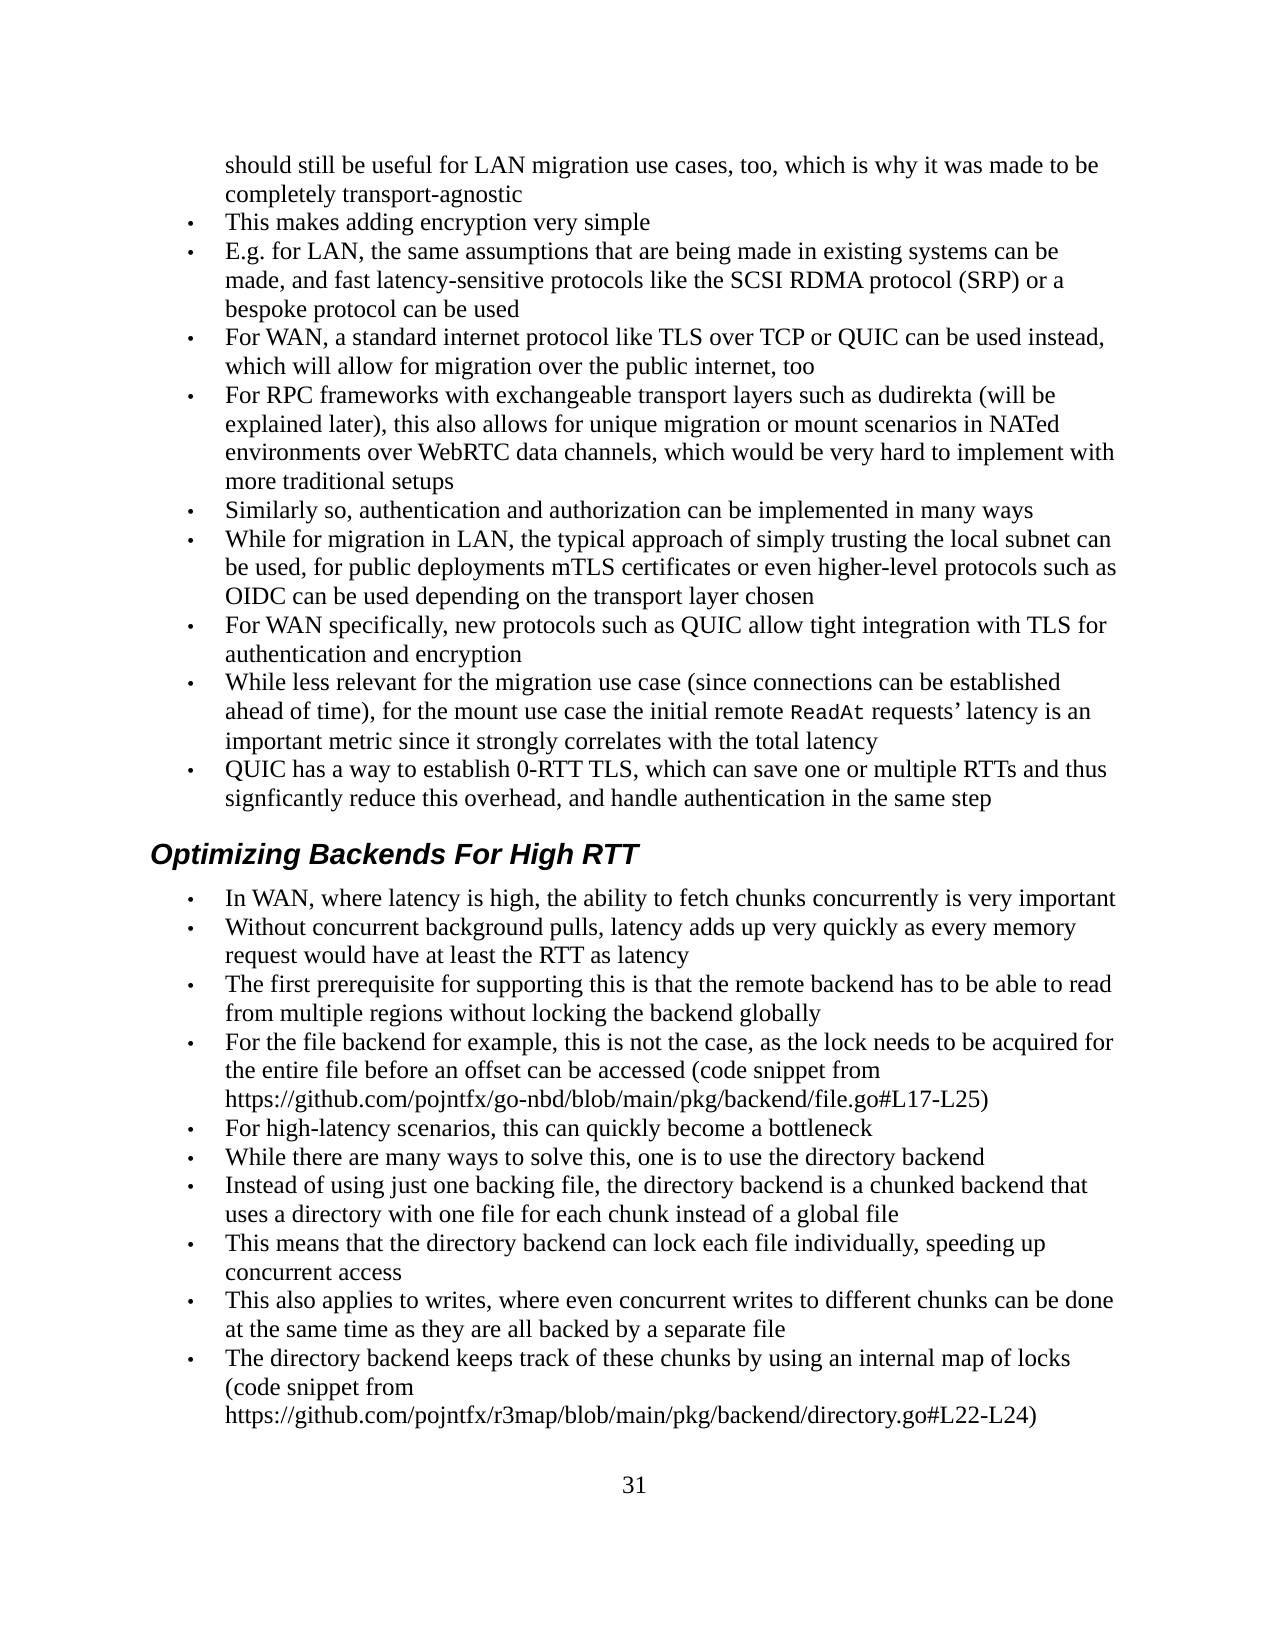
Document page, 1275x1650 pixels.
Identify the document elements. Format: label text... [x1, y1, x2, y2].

subtitle Optimizing Backends For High RTT [150, 837, 1125, 871]
list For RPC frameworks with exchangeable transport layers such as dudirekta (will be explained later), this also allows for unique migration or mount scenarios in NATed environments over WebRTC data channels, which would be very hard to implement with more traditional setups [187, 380, 1125, 495]
list For high-latency scenarios, this can quickly become a bottleneck [187, 1113, 1125, 1142]
list Instead of using just one backing file, the directory backend is a chunked backend that uses a directory with one file for each chunk instead of a global file [187, 1171, 1125, 1228]
list While there are many ways to solve this, one is to use the directory backend [187, 1142, 1125, 1171]
list This makes adding encryption very simple [187, 207, 1125, 236]
list The directory backend keeps track of these chunks by using an internal map of locks (code snippet from https://github.com/pojntfx/r3map/blob/main/pkg/backend/directory.go#L22-L24) [187, 1343, 1125, 1429]
list For WAN specifically, new protocols such as QUIC allow tight integration with TLS for authentication and encryption [187, 610, 1125, 667]
list E.g. for LAN, the same assumptions that are being made in existing systems can be made, and fast latency-sensitive protocols like the SCSI RDMA protocol (SRP) or a bespoke protocol can be used [187, 236, 1125, 322]
list While for migration in LAN, the typical approach of simply trusting the local subnet can be used, for public deployments mTLS certificates or even higher-level protocols such as OIDC can be used depending on the transport layer chosen [187, 524, 1125, 610]
list This means that the directory backend can lock each file individually, speeding up concurrent access [187, 1228, 1125, 1286]
list In WAN, where latency is high, the ability to fetch chunks concurrently is very important [187, 883, 1125, 912]
list Without concurrent background pulls, latency adds up very quickly as every memory request would have at least the RTT as latency [187, 912, 1125, 969]
list QUIC has a way to establish 0-RTT TLS, which can save one or multiple RTTs and thus signficantly reduce this overhead, and handle authentication in the same step [187, 754, 1125, 812]
list While less relevant for the migration use case (since connections can be established ahead of time), for the mount use case the initial remote ReadAt requests’ latency is an important metric since it strongly correlates with the total latency [187, 667, 1125, 754]
list The first prerequisite for supporting this is that the remote backend has to be able to read from multiple regions without locking the backend globally [187, 969, 1125, 1027]
list should still be useful for LAN migration use cases, too, which is why it was made to be completely transport-agnostic [187, 150, 1125, 207]
list For WAN, a standard internet protocol like TLS over TCP or QUIC can be used instead, which will allow for migration over the public internet, too [187, 322, 1125, 380]
list Similarly so, authentication and authorization can be implemented in many ways [187, 495, 1125, 524]
list This also applies to writes, where even concurrent writes to different chunks can be done at the same time as they are all backed by a separate file [187, 1286, 1125, 1343]
list For the file backend for example, this is not the case, as the lock needs to be acquired for the entire file before an offset can be accessed (code snippet from https://github.com/pojntfx/go-nbd/blob/main/pkg/backend/file.go#L17-L25) [187, 1027, 1125, 1113]
